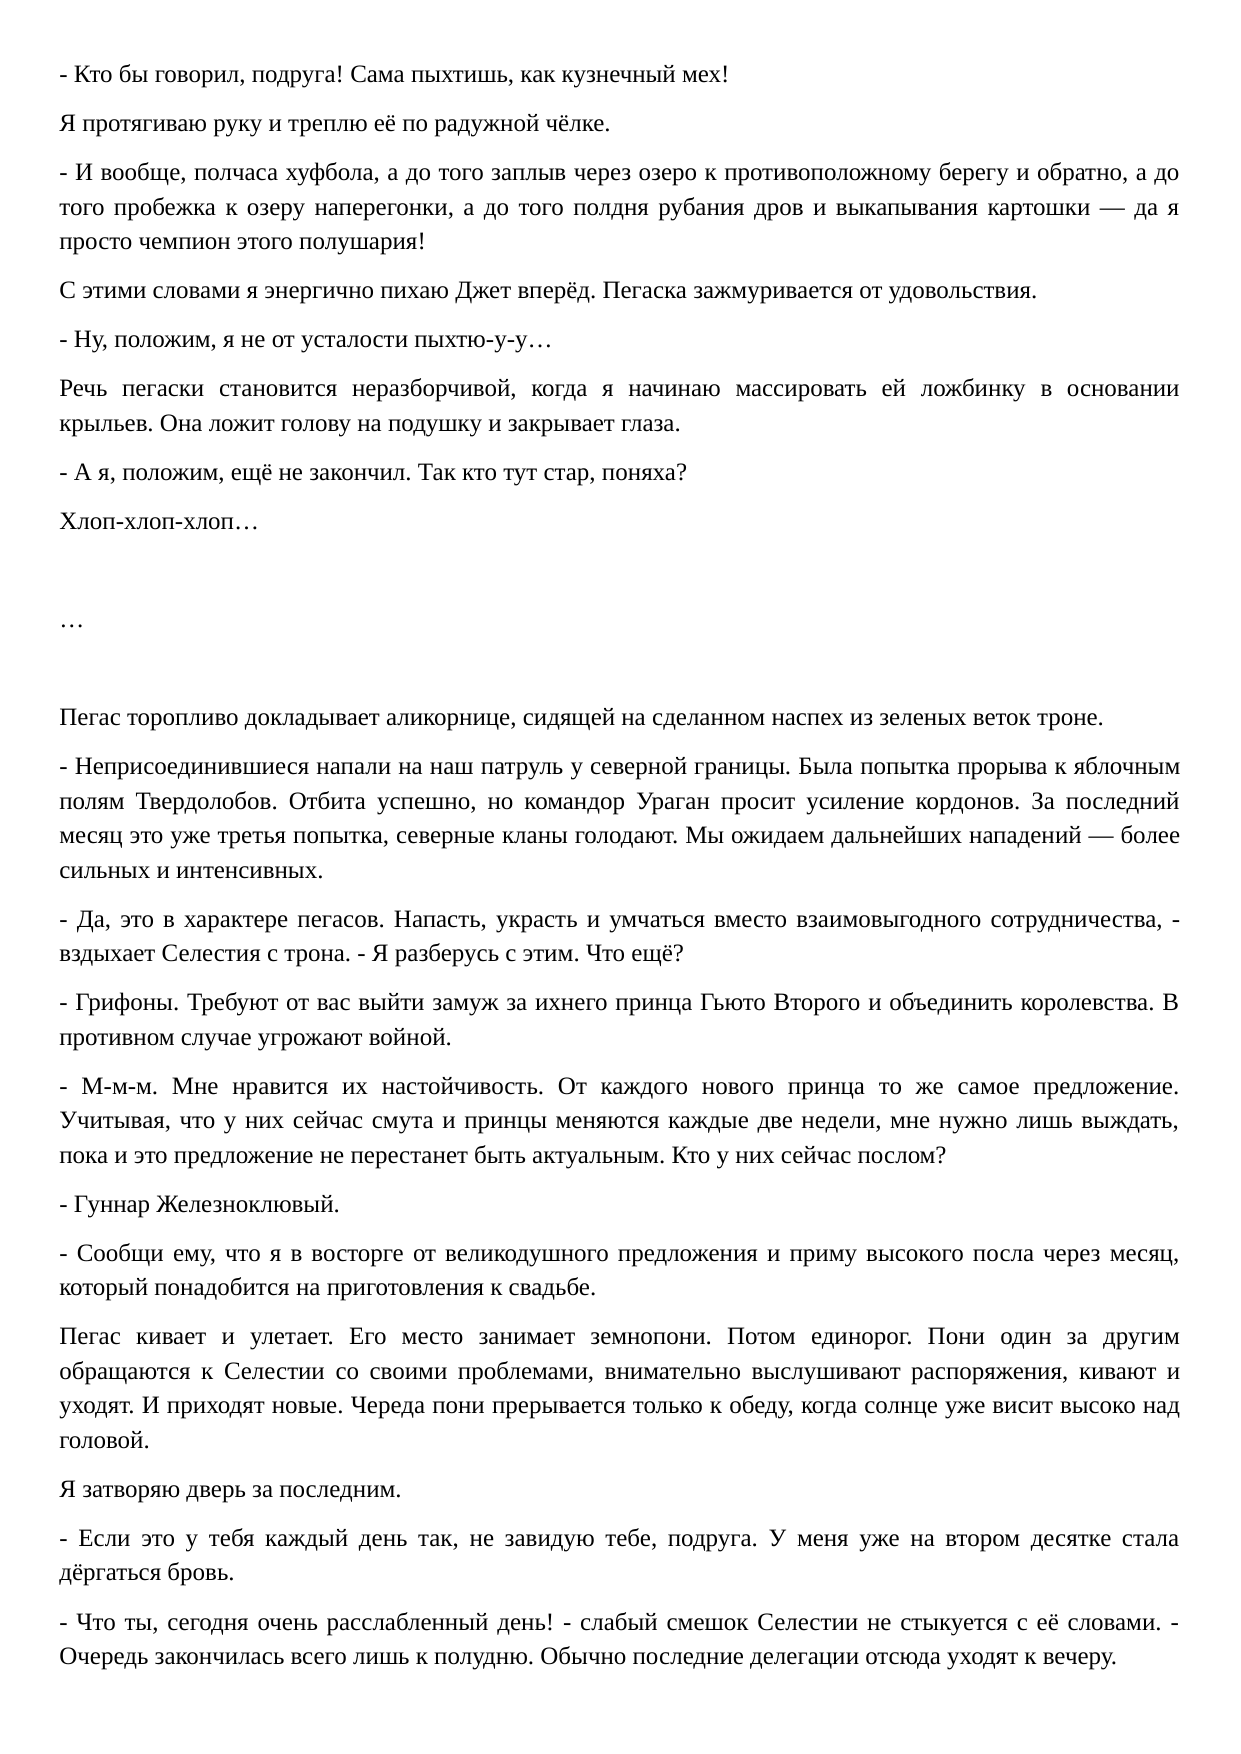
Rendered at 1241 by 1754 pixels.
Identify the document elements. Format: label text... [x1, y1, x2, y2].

text - Ну, положим, я не от усталости пыхтю-у-у… [59, 324, 1181, 353]
text … [59, 604, 1181, 633]
text Я затворяю дверь за последним. [59, 1474, 1181, 1503]
text - Если это у тебя каждый день так, не завидую тебе, подруга. У меня уже на втором десятке стала дёргаться бровь. [59, 1523, 1181, 1586]
text - Да, это в характере пегасов. Напасть, украсть и умчаться вместо взаимовыгодного сотрудничества, - вздыхает Селестия с трона. - Я разберусь с этим. Что ещё? [59, 904, 1181, 967]
text Пегас торопливо докладывает аликорнице, сидящей на сделанном наспех из зеленых веток троне. [59, 702, 1181, 731]
text - Неприсоединившиеся напали на наш патруль у северной границы. Была попытка прорыва к яблочным полям Твердолобов. Отбита успешно, но командор Ураган просит усиление кордонов. За последний месяц это уже третья попытка, северные кланы голодают. Мы ожидаем дальнейших нападений — более сильных и интенсивных. [59, 751, 1181, 883]
text - И вообще, полчаса хуфбола, а до того заплыв через озеро к противоположному берегу и обратно, а до того пробежка к озеру наперегонки, а до того полдня рубания дров и выкапывания картошки — да я просто чемпион этого полушария! [59, 157, 1181, 255]
text - М-м-м. Мне нравится их настойчивость. От каждого нового принца то же самое предложение. Учитывая, что у них сейчас смута и принцы меняются каждые две недели, мне нужно лишь выждать, пока и это предложение не перестанет быть актуальным. Кто у них сейчас послом? [59, 1071, 1181, 1168]
text Пегас кивает и улетает. Его место занимает земнопони. Потом единорог. Пони один за другим обращаются к Селестии со своими проблемами, внимательно выслушивают распоряжения, кивают и уходят. И приходят новые. Череда пони прерывается только к обеду, когда солнце уже висит высоко над головой. [59, 1321, 1181, 1454]
text - Что ты, сегодня очень расслабленный день! - слабый смешок Селестии не стыкуется с её словами. - Очередь закончилась всего лишь к полудню. Обычно последние делегации отсюда уходят к вечеру. [59, 1607, 1181, 1670]
text Я протягиваю руку и треплю её по радужной чёлке. [59, 108, 1181, 137]
text - Гуннар Железноклювый. [59, 1189, 1181, 1218]
text Речь пегаски становится неразборчивой, когда я начинаю массировать ей ложбинку в основании крыльев. Она ложит голову на подушку и закрывает глаза. [59, 373, 1181, 437]
text - Кто бы говорил, подруга! Сама пыхтишь, как кузнечный мех! [59, 59, 1181, 88]
text С этими словами я энергично пихаю Джет вперёд. Пегаска зажмуривается от удовольствия. [59, 275, 1181, 304]
text Хлоп-хлоп-хлоп… [59, 506, 1181, 535]
text - Сообщи ему, что я в восторге от великодушного предложения и приму высокого посла через месяц, который понадобится на приготовления к свадьбе. [59, 1238, 1181, 1301]
text - Грифоны. Требуют от вас выйти замуж за ихнего принца Гьюто Второго и объединить королевства. В противном случае угрожают войной. [59, 987, 1181, 1051]
text - А я, положим, ещё не закончил. Так кто тут стар, поняха? [59, 457, 1181, 486]
